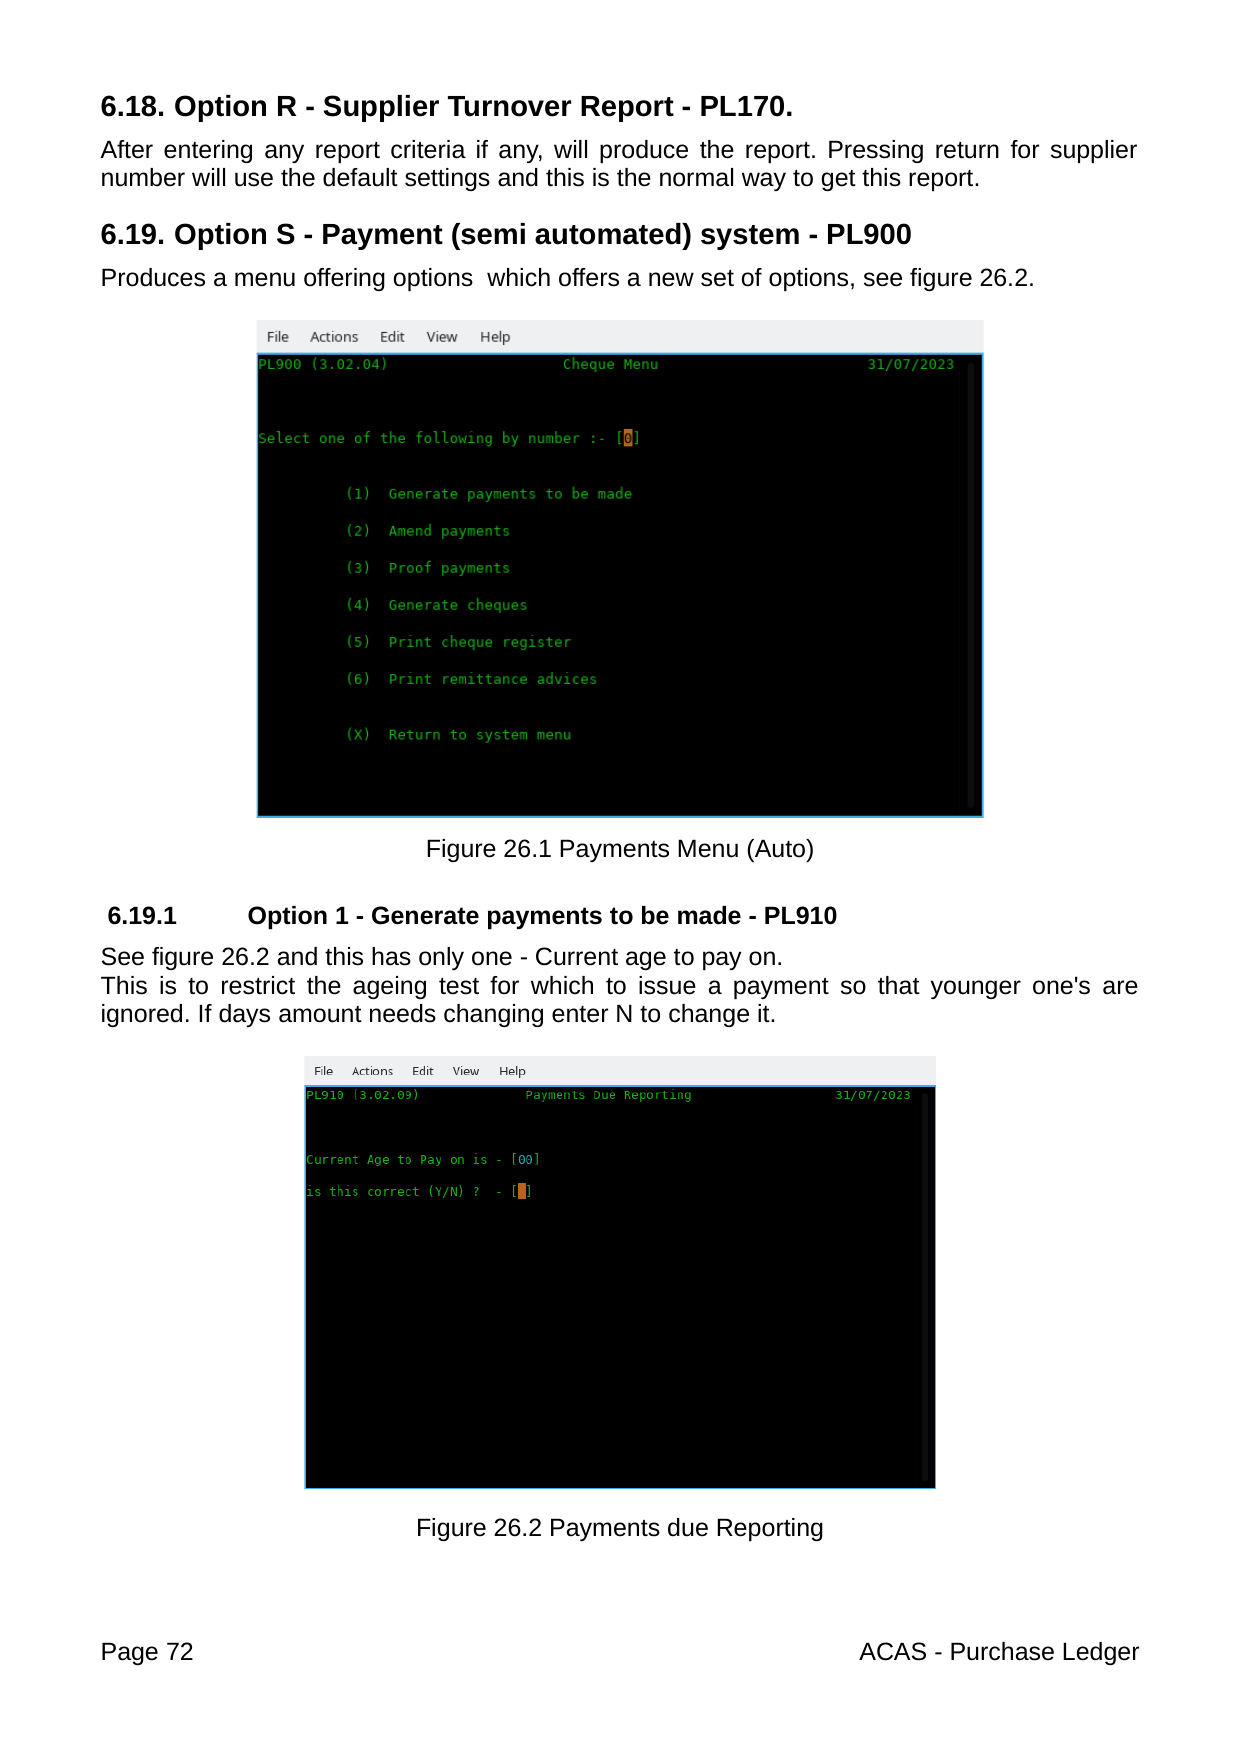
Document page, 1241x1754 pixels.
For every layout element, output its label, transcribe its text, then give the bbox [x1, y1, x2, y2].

subtitle Option 1 - Generate payments to be made - PL910 [100, 901, 1140, 929]
picture [304, 1056, 936, 1489]
text Figure 26.2 Payments due Reporting [100, 1513, 1140, 1542]
text Figure 26.1 Payments Menu (Auto) [100, 834, 1140, 863]
text See figure 26.2 and this has only one - Current age to pay on. [100, 942, 1140, 971]
text After entering any report criteria if any, will produce the report. Pressing return for supplier number will use the default settings and this is the normal way to get this report. [100, 134, 1140, 192]
picture [256, 320, 984, 818]
subtitle Option S - Payment (semi automated) system - PL900 [100, 217, 1140, 251]
text Produces a menu offering options which offers a new set of options, see figure 26.2. [100, 263, 1140, 292]
subtitle Option R - Supplier Turnover Report - PL170. [100, 88, 1140, 122]
text This is to restrict the ageing test for which to issue a payment so that younger one's are ignored. If days amount needs changing enter N to change it. [100, 971, 1140, 1028]
